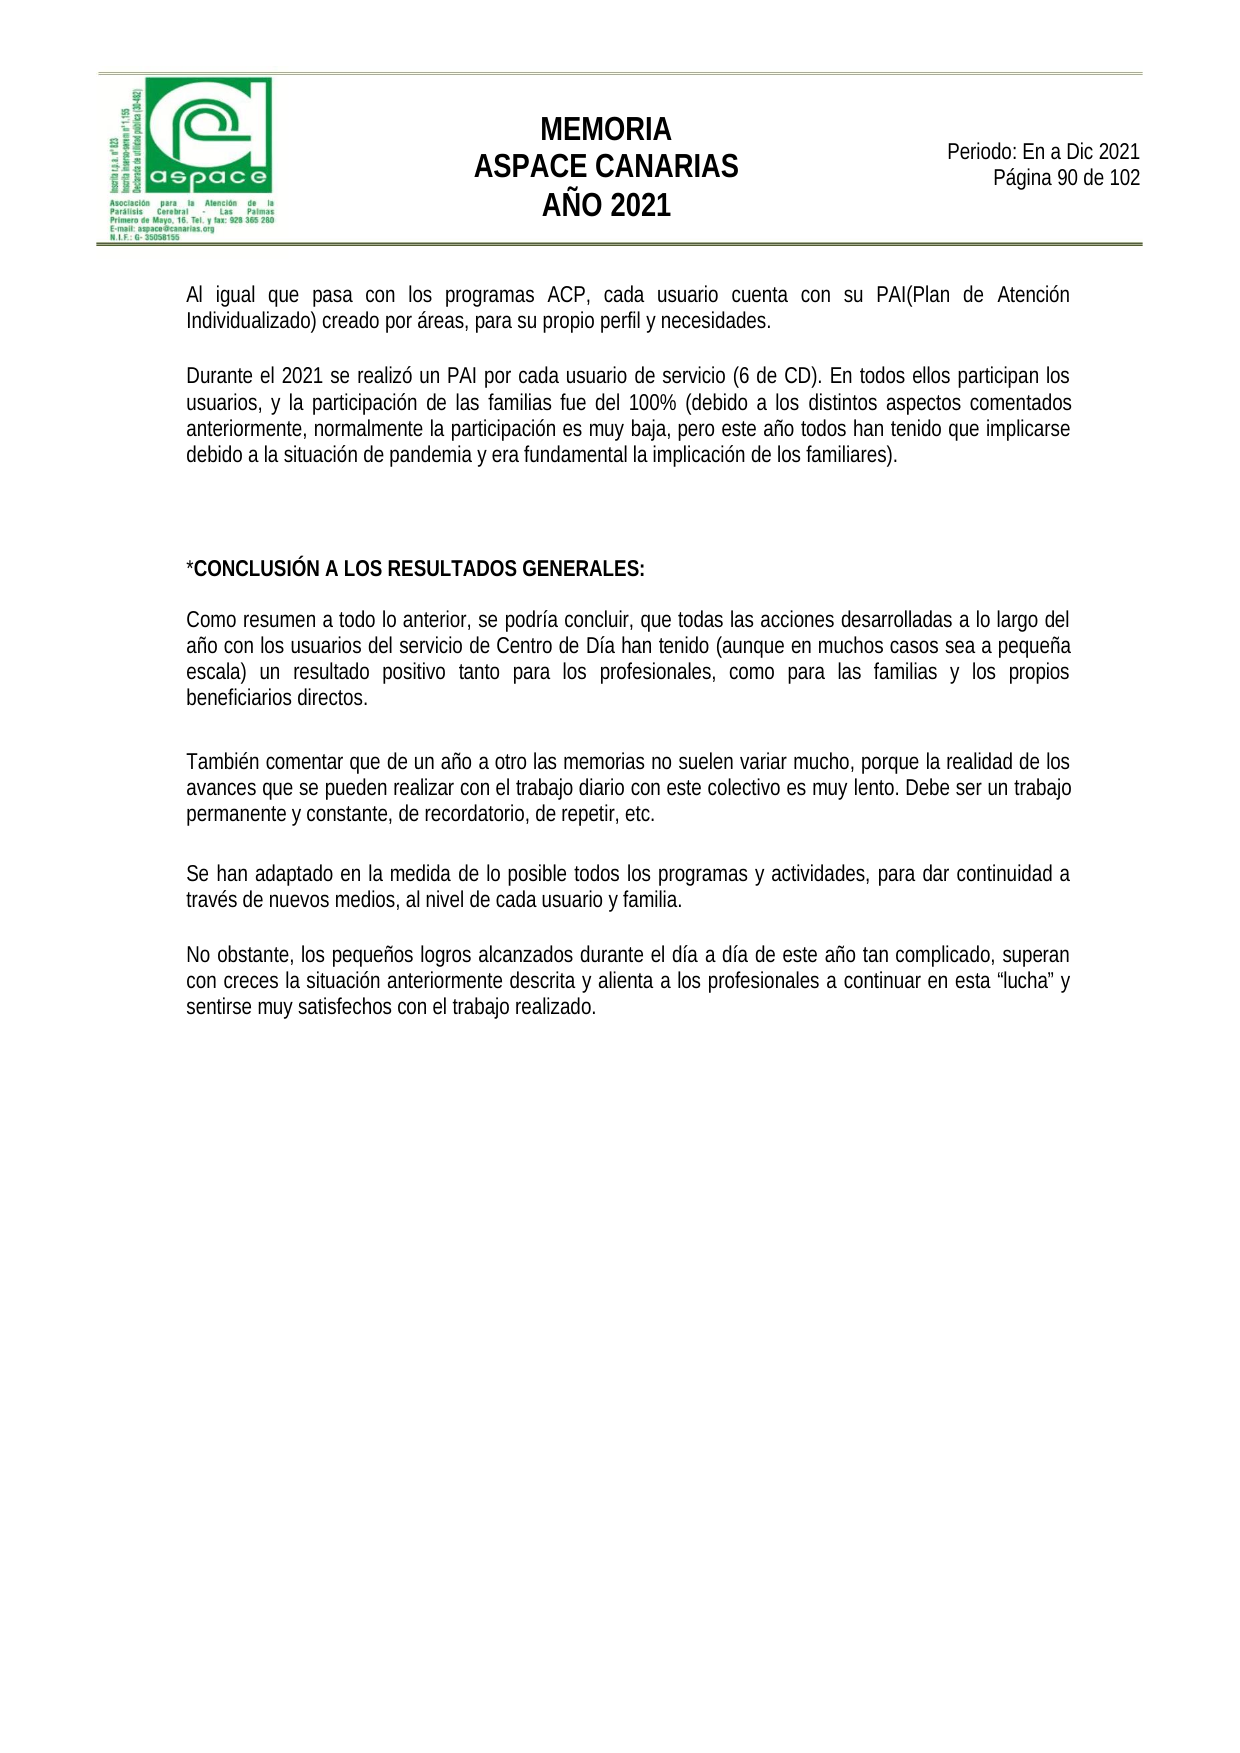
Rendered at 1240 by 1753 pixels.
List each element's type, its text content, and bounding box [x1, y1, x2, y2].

text ASPACE CANARIAS [473, 147, 771, 186]
text Se han adaptado en la medida de lo posible todos los programas y actividades, para dar continuidad a [186, 860, 1186, 886]
text *CONCLUSIÓN A LOS RESULTADOS GENERALES: [186, 556, 697, 582]
text No obstante, los pequeños logros alcanzados durante el día a día de este año tan complicado, superan [186, 942, 1187, 968]
text Como resumen a todo lo anterior, se podría concluir, que todas las acciones desarrolladas a lo largo del [186, 607, 1187, 633]
text beneficiarios directos. [186, 685, 1187, 711]
text Individualizado) creado por áreas, para su propio perfil y necesidades. [186, 308, 1187, 334]
text usuarios, y la participación de las familias fue del 100% (debido a los distintos aspectos comentados [186, 389, 1187, 415]
text MEMORIA [540, 109, 771, 147]
text Página 90 de 102 [993, 165, 1157, 191]
text anteriormente, normalmente la participación es muy baja, pero este año todos han tenido que implicarse [186, 415, 1187, 441]
text Durante el 2021 se realizó un PAI por cada usuario de servicio (6 de CD). En todos ellos participan los [186, 363, 1187, 389]
text Al igual que pasa con los programas ACP, cada usuario cuenta con su PAI(Plan de Atención [186, 282, 1187, 308]
picture [96, 66, 1143, 259]
text sentirse muy satisfechos con el trabajo realizado. [186, 994, 1187, 1020]
text escala) un resultado positivo tanto para los profesionales, como para las familias y los propios [186, 659, 1187, 685]
text con creces la situación anteriormente descrita y alienta a los profesionales a continuar en esta “lucha” y [186, 968, 1187, 994]
text año con los usuarios del servicio de Centro de Día han tenido (aunque en muchos casos sea a pequeña [186, 633, 1187, 659]
text AÑO 2021 [542, 186, 771, 223]
text debido a la situación de pandemia y era fundamental la implicación de los familiares). [186, 441, 1187, 467]
text avances que se pueden realizar con el trabajo diario con este colectivo es muy lento. Debe ser un trabajo [186, 775, 1187, 801]
text También comentar que de un año a otro las memorias no suelen variar mucho, porque la realidad de los [186, 749, 1187, 775]
text permanente y constante, de recordatorio, de repetir, etc. [186, 801, 1187, 827]
text través de nuevos medios, al nivel de cada usuario y familia. [186, 886, 1186, 912]
text Periodo: En a Dic 2021 [947, 139, 1157, 165]
